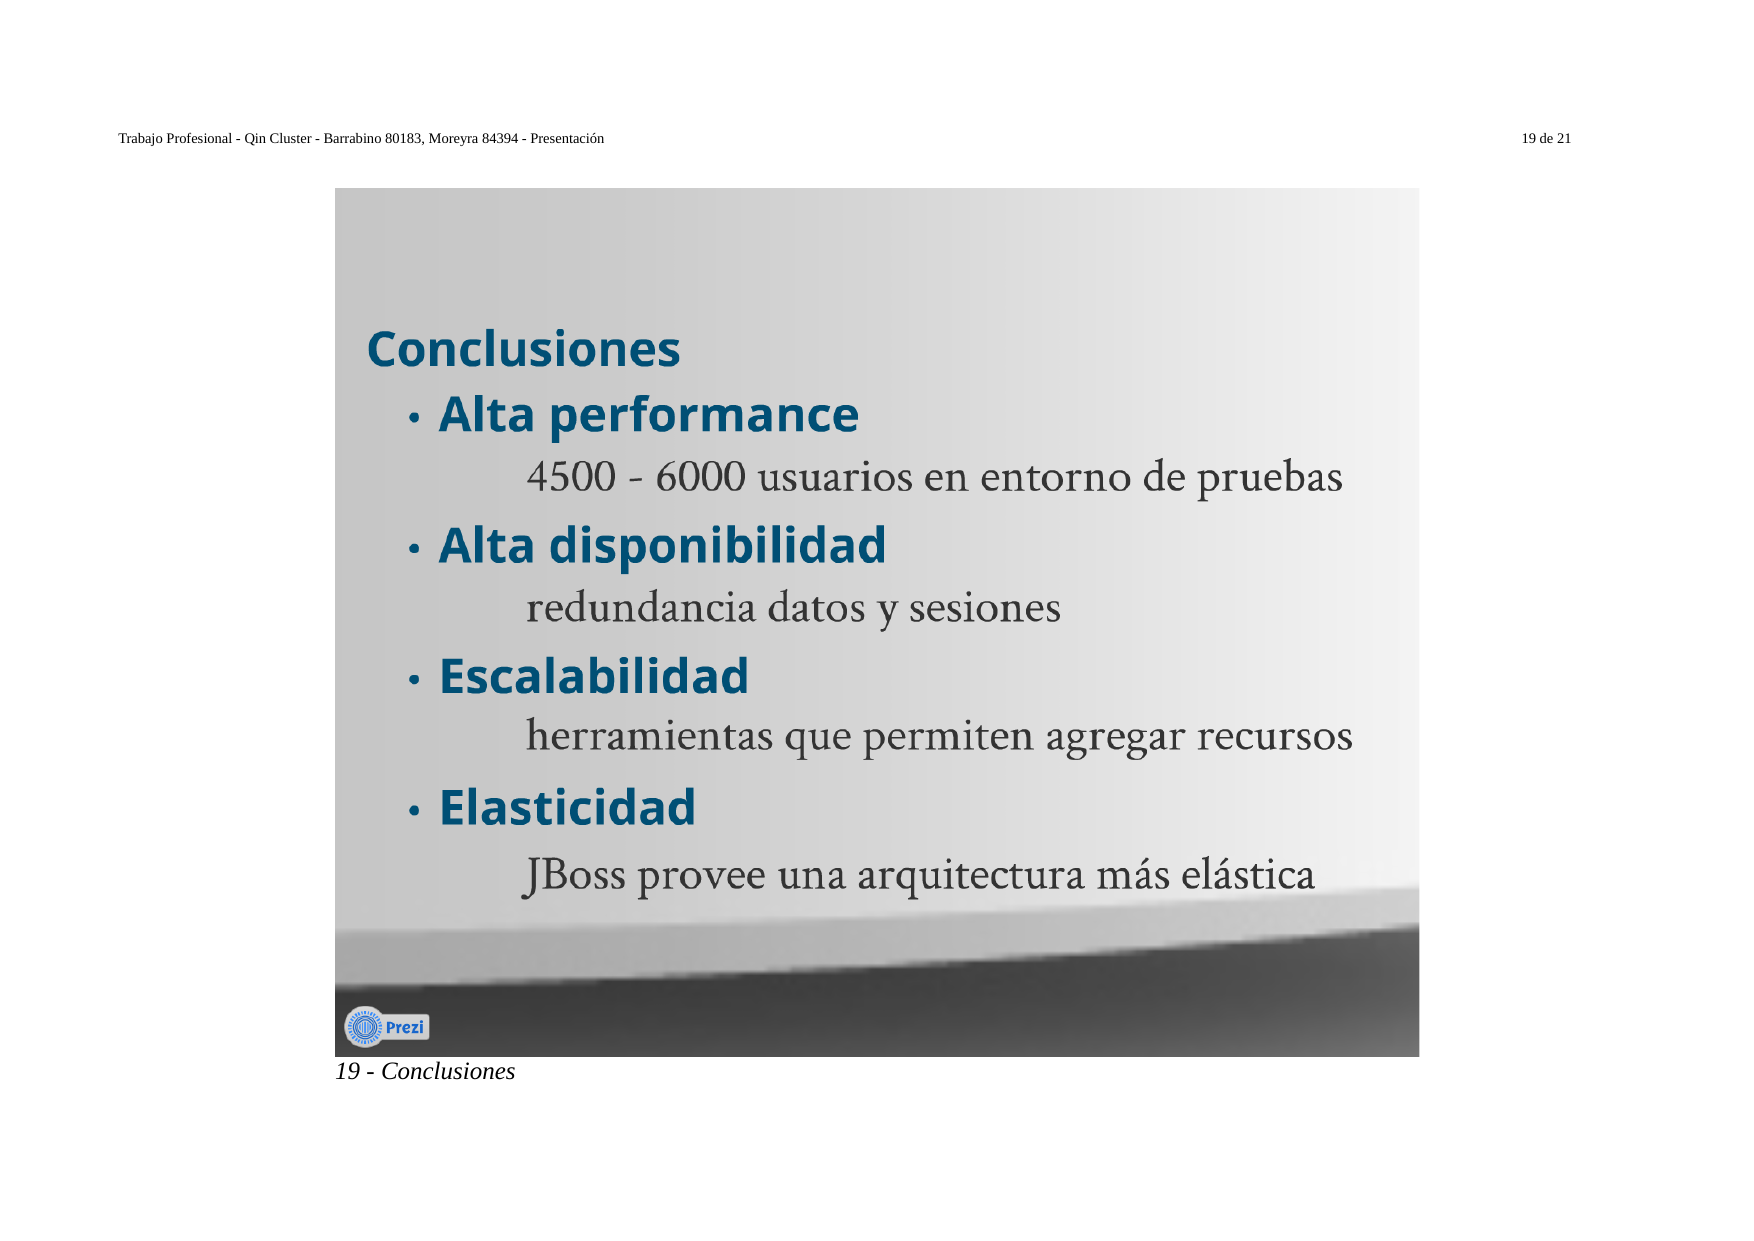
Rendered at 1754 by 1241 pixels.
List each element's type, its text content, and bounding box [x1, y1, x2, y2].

picture [335, 188, 1420, 1057]
text 19 - Conclusiones [335, 1057, 1419, 1085]
